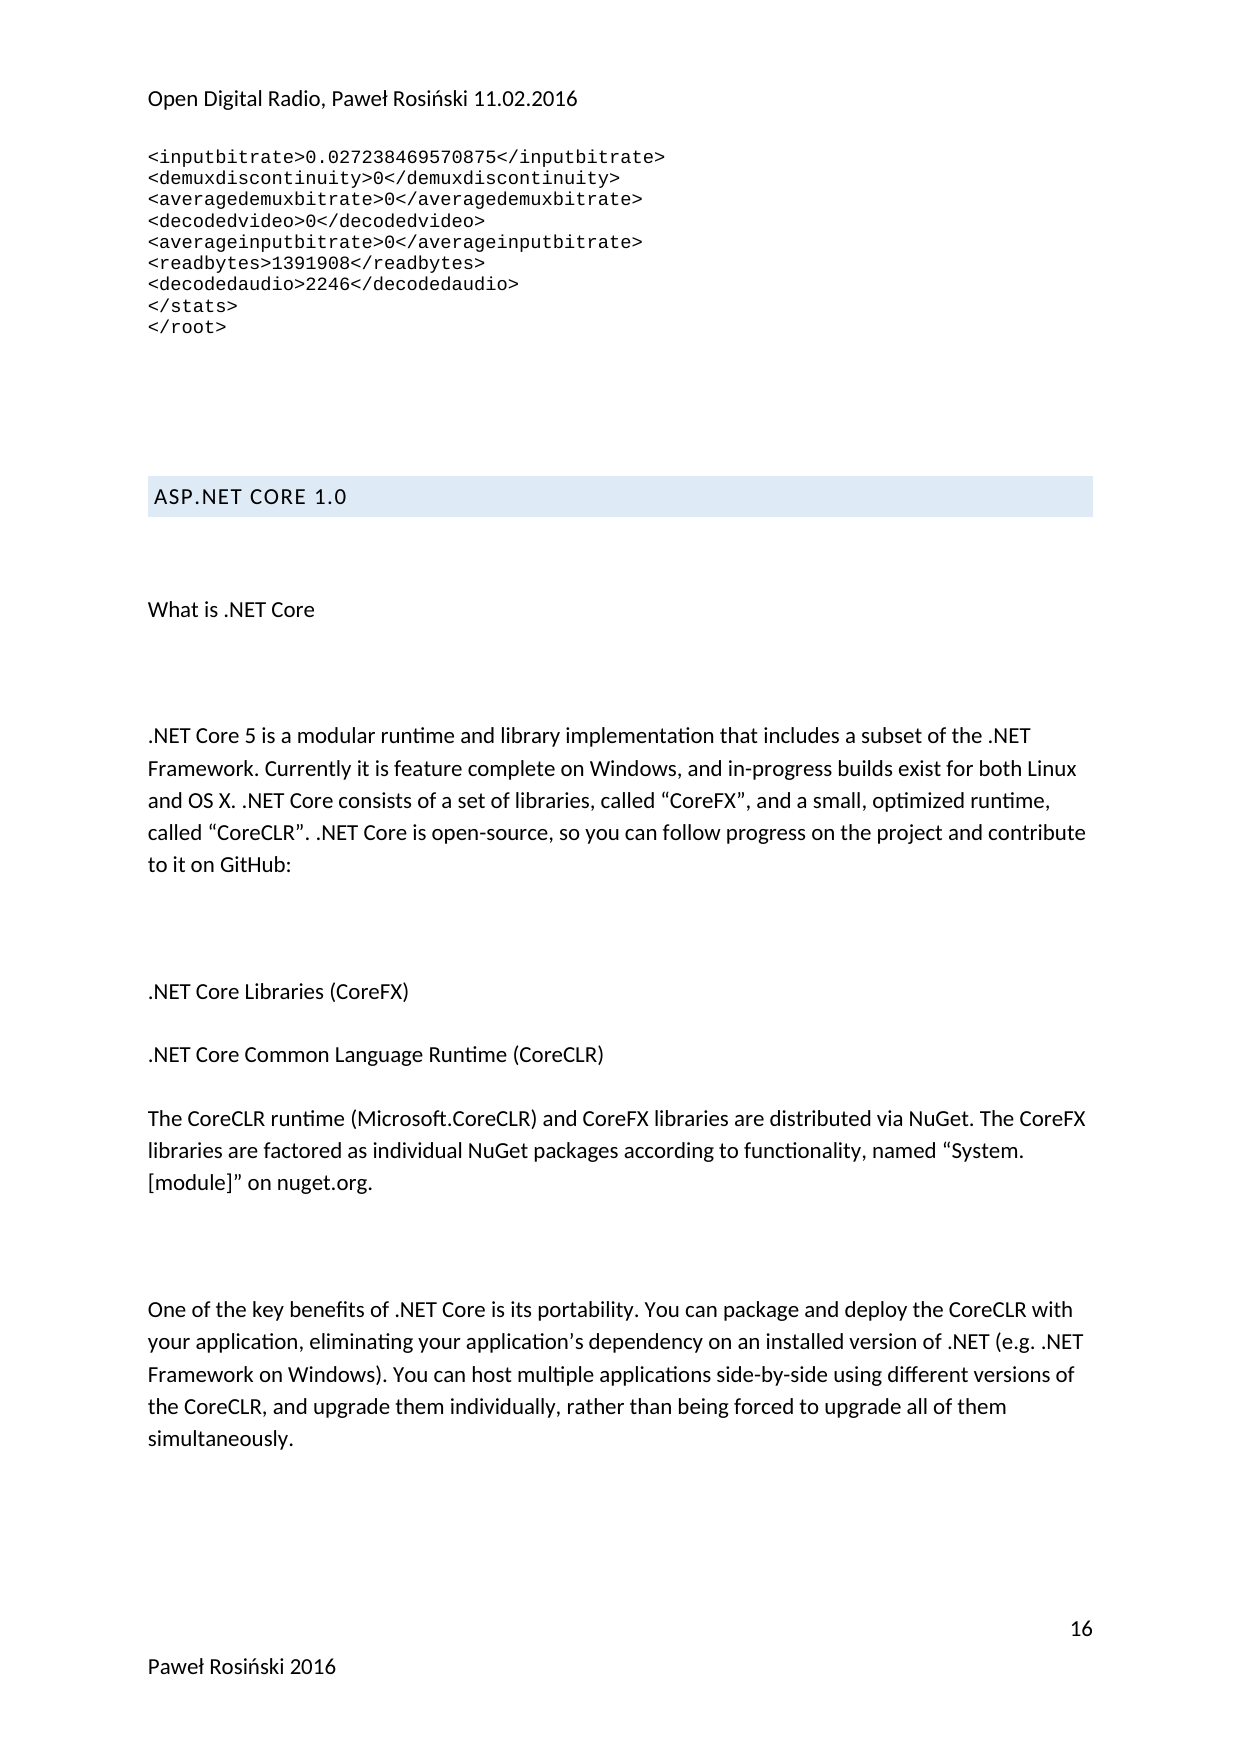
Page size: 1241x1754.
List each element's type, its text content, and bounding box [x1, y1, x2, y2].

text <averagedemuxbitrate>0</averagedemuxbitrate> [148, 190, 1093, 211]
text What is .NET Core [148, 595, 1093, 623]
text <inputbitrate>0.027238469570875</inputbitrate> [148, 148, 1093, 169]
text .NET Core Libraries (CoreFX) [148, 977, 1093, 1005]
text <demuxdiscontinuity>0</demuxdiscontinuity> [148, 169, 1093, 190]
text <averageinputbitrate>0</averageinputbitrate> [148, 233, 1093, 254]
text One of the key benefits of .NET Core is its portability. You can package and deploy the CoreCLR with your application, eliminating your application’s dependency on an installed version of .NET (e.g. .NET Framework on Windows). You can host multiple applications side-by-side using different versions of the CoreCLR, and upgrade them individually, rather than being forced to upgrade all of them simultaneously. [148, 1295, 1093, 1452]
text The CoreCLR runtime (Microsoft.CoreCLR) and CoreFX libraries are distributed via NuGet. The CoreFX libraries are factored as individual NuGet packages according to functionality, named “System.[module]” on nuget.org. [148, 1104, 1093, 1196]
text </stats> [148, 296, 1093, 318]
text .NET Core 5 is a modular runtime and library implementation that includes a subset of the .NET Framework. Currently it is feature complete on Windows, and in-progress builds exist for both Linux and OS X. .NET Core consists of a set of libraries, called “CoreFX”, and a small, optimized runtime, called “CoreCLR”. .NET Core is open-source, so you can follow progress on the project and contribute to it on GitHub: [148, 722, 1093, 878]
text ASP.NET CORE 1.0 [154, 483, 1086, 510]
text <decodedvideo>0</decodedvideo> [148, 211, 1093, 233]
text </root> [148, 318, 1093, 339]
text .NET Core Common Language Runtime (CoreCLR) [148, 1041, 1093, 1069]
text <readbytes>1391908</readbytes> [148, 254, 1093, 275]
text <decodedaudio>2246</decodedaudio> [148, 275, 1093, 296]
